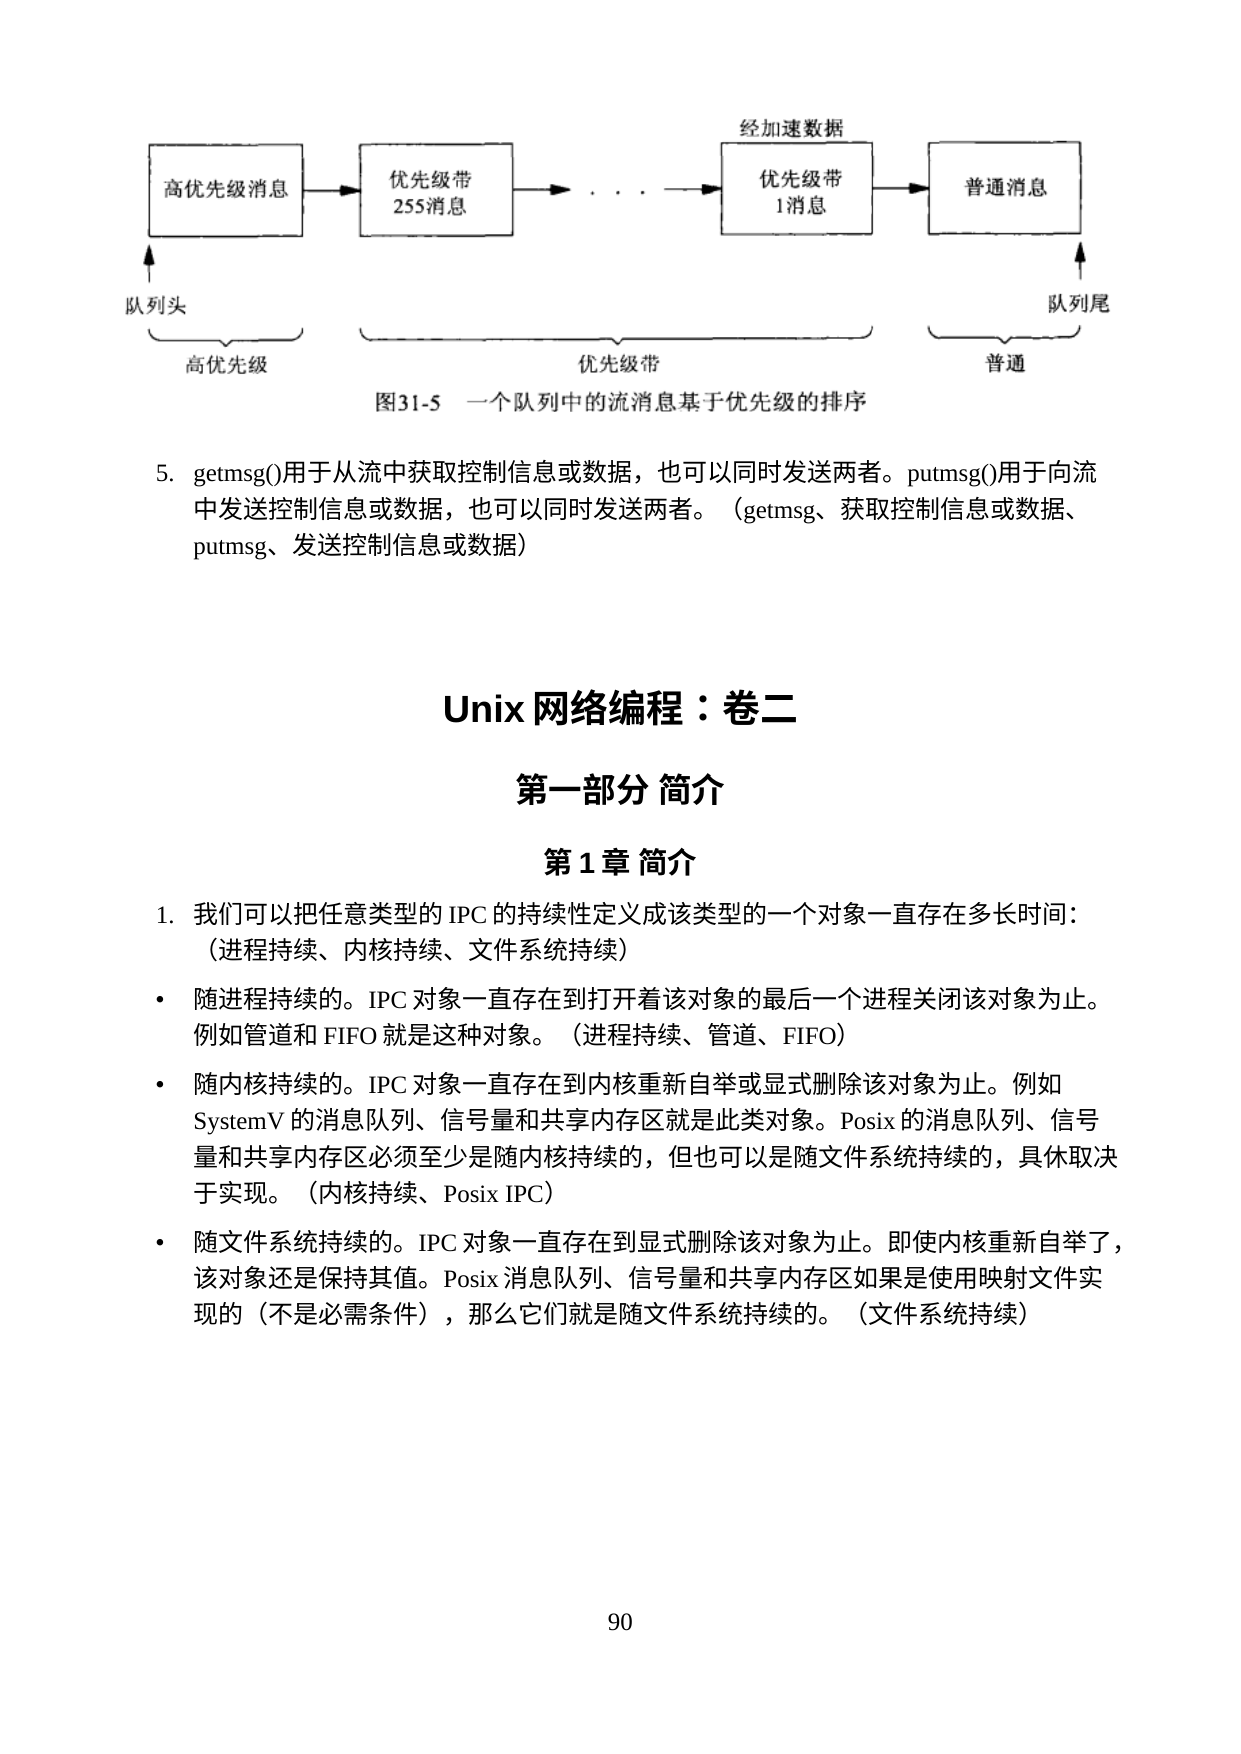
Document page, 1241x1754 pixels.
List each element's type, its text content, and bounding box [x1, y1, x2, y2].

list 随文件系统持续的。IPC对象一直存在到显式删除该对象为止。即使内核重新自举了，该对象还是保持其值。Posix消息队列、信号量和共享内存区如果是使用映射文件实现的（不是必需条件），那么它们就是随文件系统持续的。（文件系统持续） [156, 1222, 1122, 1331]
list 随进程持续的。IPC对象一直存在到打开着该对象的最后一个进程关闭该对象为止。例如管道和FIFO就是这种对象。（进程持续、管道、FIFO） [156, 979, 1122, 1052]
subtitle Unix网络编程：卷二 [118, 682, 1122, 733]
list 随内核持续的。IPC对象一直存在到内核重新自举或显式删除该对象为止。例如SystemV的消息队列、信号量和共享内存区就是此类对象。Posix的消息队列、信号量和共享内存区必须至少是随内核持续的，但也可以是随文件系统持续的，具休取决于实现。（内核持续、Posix IPC） [156, 1064, 1122, 1209]
subtitle 第一部分 简介 [118, 767, 1122, 812]
list 我们可以把任意类型的IPC的持续性定义成该类型的一个对象一直存在多长时间：（进程持续、内核持续、文件系统持续） [156, 894, 1122, 967]
subtitle 第1章 简介 [118, 839, 1122, 882]
list getmsg()用于从流中获取控制信息或数据，也可以同时发送两者。putmsg()用于向流中发送控制信息或数据，也可以同时发送两者。（getmsg、获取控制信息或数据、putmsg、发送控制信息或数据） [156, 453, 1122, 562]
picture [118, 118, 1123, 412]
